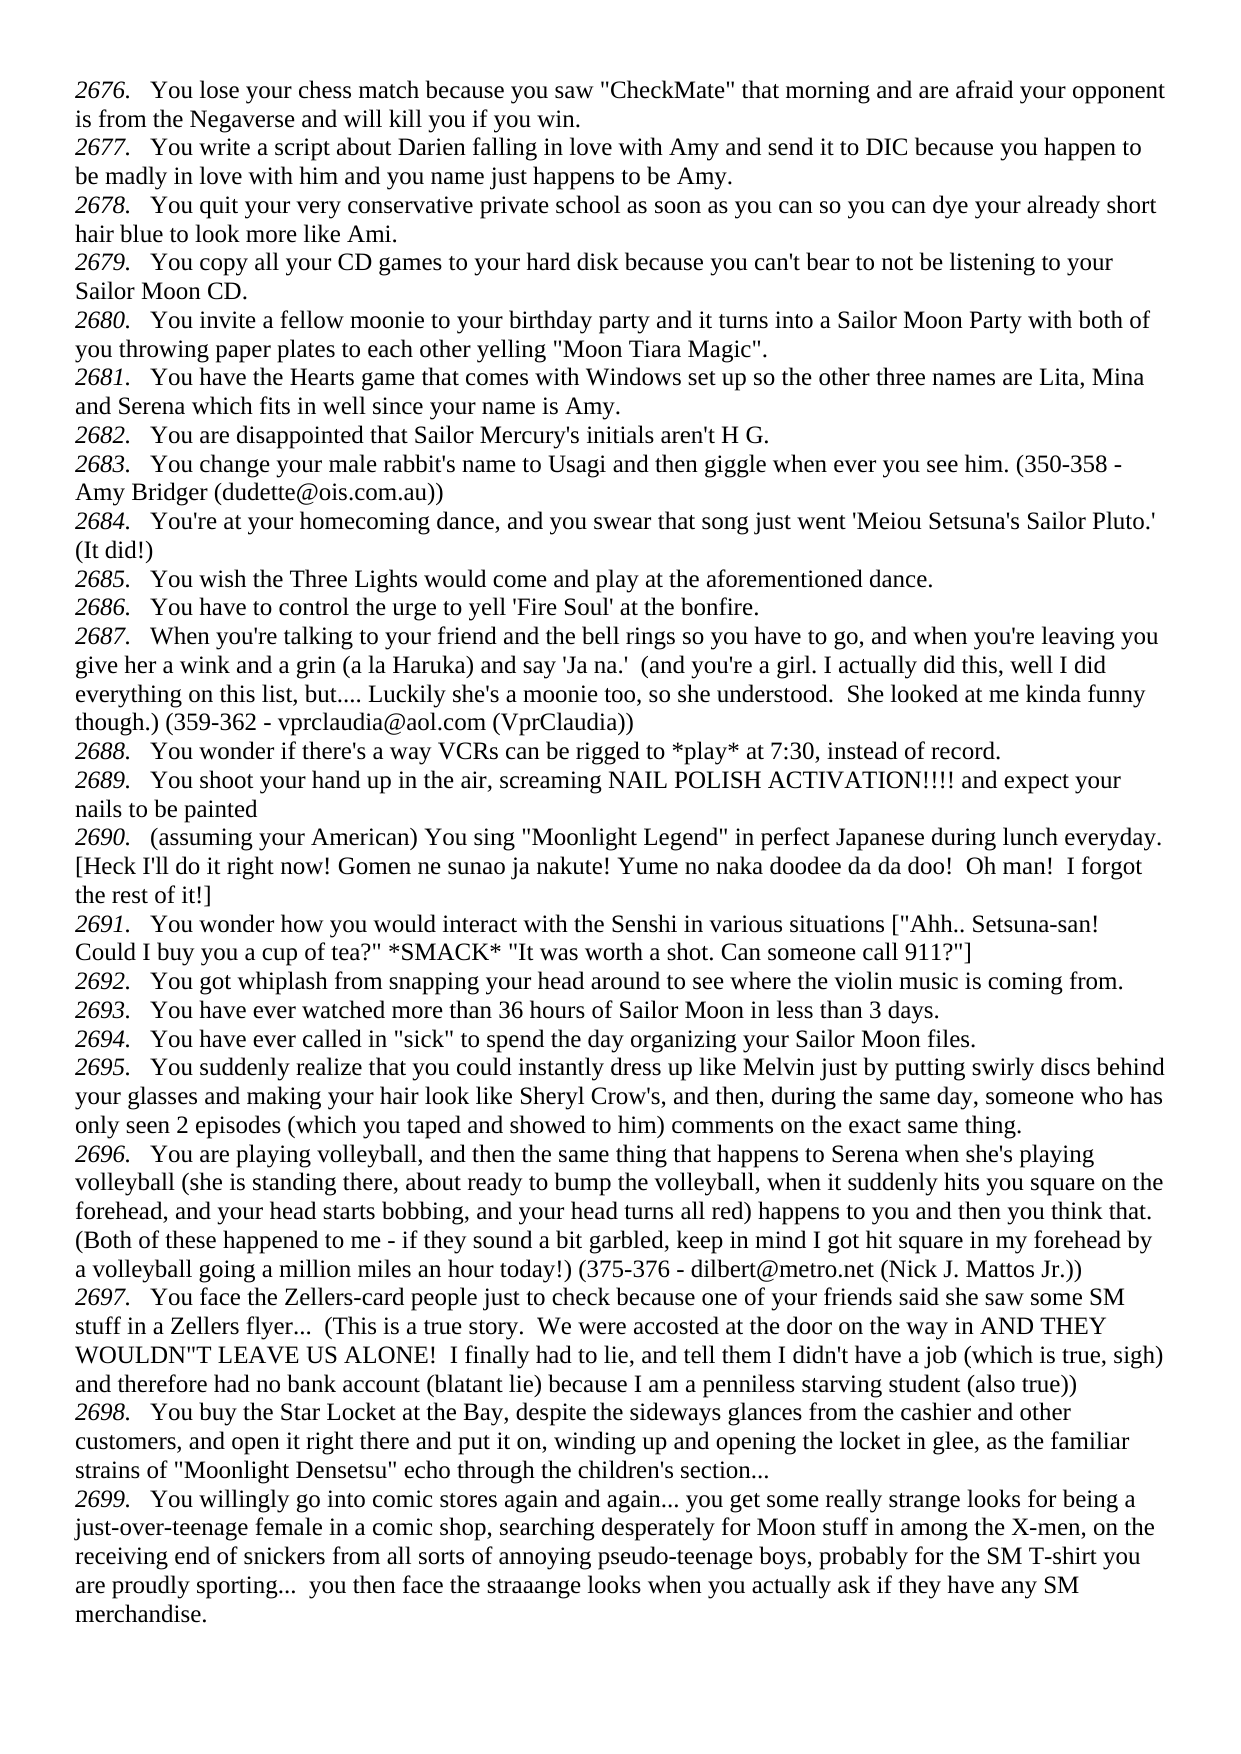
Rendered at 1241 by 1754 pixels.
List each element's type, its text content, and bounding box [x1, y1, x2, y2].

list You have to control the urge to yell 'Fire Soul' at the bonfire. [75, 592, 1165, 621]
list You suddenly realize that you could instantly dress up like Melvin just by putting swirly discs behind your glasses and making your hair look like Sheryl Crow's, and then, during the same day, someone who has only seen 2 episodes (which you taped and showed to him) comments on the exact same thing. [75, 1052, 1165, 1139]
list You buy the Star Locket at the Bay, despite the sideways glances from the cashier and other customers, and open it right there and put it on, winding up and opening the locket in glee, as the familiar strains of "Moonlight Densetsu" echo through the children's section... [75, 1397, 1165, 1484]
list You wonder how you would interact with the Senshi in various situations ["Ahh.. Setsuna-san! Could I buy you a cup of tea?" *SMACK* "It was worth a shot. Can someone call 911?"] [75, 909, 1165, 966]
list You change your male rabbit's name to Usagi and then giggle when ever you see him. (350-358 - Amy Bridger (dudette@ois.com.au)) [75, 449, 1165, 506]
list You quit your very conservative private school as soon as you can so you can dye your already short hair blue to look more like Ami. [75, 190, 1165, 247]
list You invite a fellow moonie to your birthday party and it turns into a Sailor Moon Party with both of you throwing paper plates to each other yelling "Moon Tiara Magic". [75, 305, 1165, 362]
list You wonder if there's a way VCRs can be rigged to *play* at 7:30, instead of record. [75, 736, 1165, 765]
list You shoot your hand up in the air, screaming NAIL POLISH ACTIVATION!!!! and expect your nails to be painted [75, 765, 1165, 822]
list You have the Hearts game that comes with Windows set up so the other three names are Lita, Mina and Serena which fits in well since your name is Amy. [75, 362, 1165, 420]
list You wish the Three Lights would come and play at the aforementioned dance. [75, 564, 1165, 592]
list You face the Zellers-card people just to check because one of your friends said she saw some SM stuff in a Zellers flyer... (This is a true story. We were accosted at the door on the way in AND THEY WOULDN"T LEAVE US ALONE! I finally had to lie, and tell them I didn't have a job (which is true, sigh) and therefore had no bank account (blatant lie) because I am a penniless starving student (also true)) [75, 1282, 1165, 1397]
list You write a script about Darien falling in love with Amy and send it to DIC because you happen to be madly in love with him and you name just happens to be Amy. [75, 132, 1165, 190]
list When you're talking to your friend and the bell rings so you have to go, and when you're leaving you give her a wink and a grin (a la Haruka) and say 'Ja na.' (and you're a girl. I actually did this, well I did everything on this list, but.... Luckily she's a moonie too, so she understood. She looked at me kinda funny though.) (359-362 - vprclaudia@aol.com (VprClaudia)) [75, 621, 1165, 736]
list (assuming your American) You sing "Moonlight Legend" in perfect Japanese during lunch everyday. [Heck I'll do it right now! Gomen ne sunao ja nakute! Yume no naka doodee da da doo! Oh man! I forgot the rest of it!] [75, 822, 1165, 909]
list You copy all your CD games to your hard disk because you can't bear to not be listening to your Sailor Moon CD. [75, 247, 1165, 305]
list You're at your homecoming dance, and you swear that song just went 'Meiou Setsuna's Sailor Pluto.' (It did!) [75, 506, 1165, 564]
list You have ever watched more than 36 hours of Sailor Moon in less than 3 days. [75, 995, 1165, 1024]
list You willingly go into comic stores again and again... you get some really strange looks for being a just-over-teenage female in a comic shop, searching desperately for Moon stuff in among the X-men, on the receiving end of snickers from all sorts of annoying pseudo-teenage boys, probably for the SM T-shirt you are proudly sporting... you then face the straaange looks when you actually ask if they have any SM merchandise. [75, 1484, 1165, 1627]
list You have ever called in "sick" to spend the day organizing your Sailor Moon files. [75, 1024, 1165, 1052]
list You are disappointed that Sailor Mercury's initials aren't H G. [75, 420, 1165, 449]
list You are playing volleyball, and then the same thing that happens to Serena when she's playing volleyball (she is standing there, about ready to bump the volleyball, when it suddenly hits you square on the forehead, and your head starts bobbing, and your head turns all red) happens to you and then you think that. (Both of these happened to me - if they sound a bit garbled, keep in mind I got hit square in my forehead by a volleyball going a million miles an hour today!) (375-376 - dilbert@metro.net (Nick J. Mattos Jr.)) [75, 1139, 1165, 1282]
list You got whiplash from snapping your head around to see where the violin music is coming from. [75, 966, 1165, 995]
list You lose your chess match because you saw "CheckMate" that morning and are afraid your opponent is from the Negaverse and will kill you if you win. [75, 75, 1165, 132]
